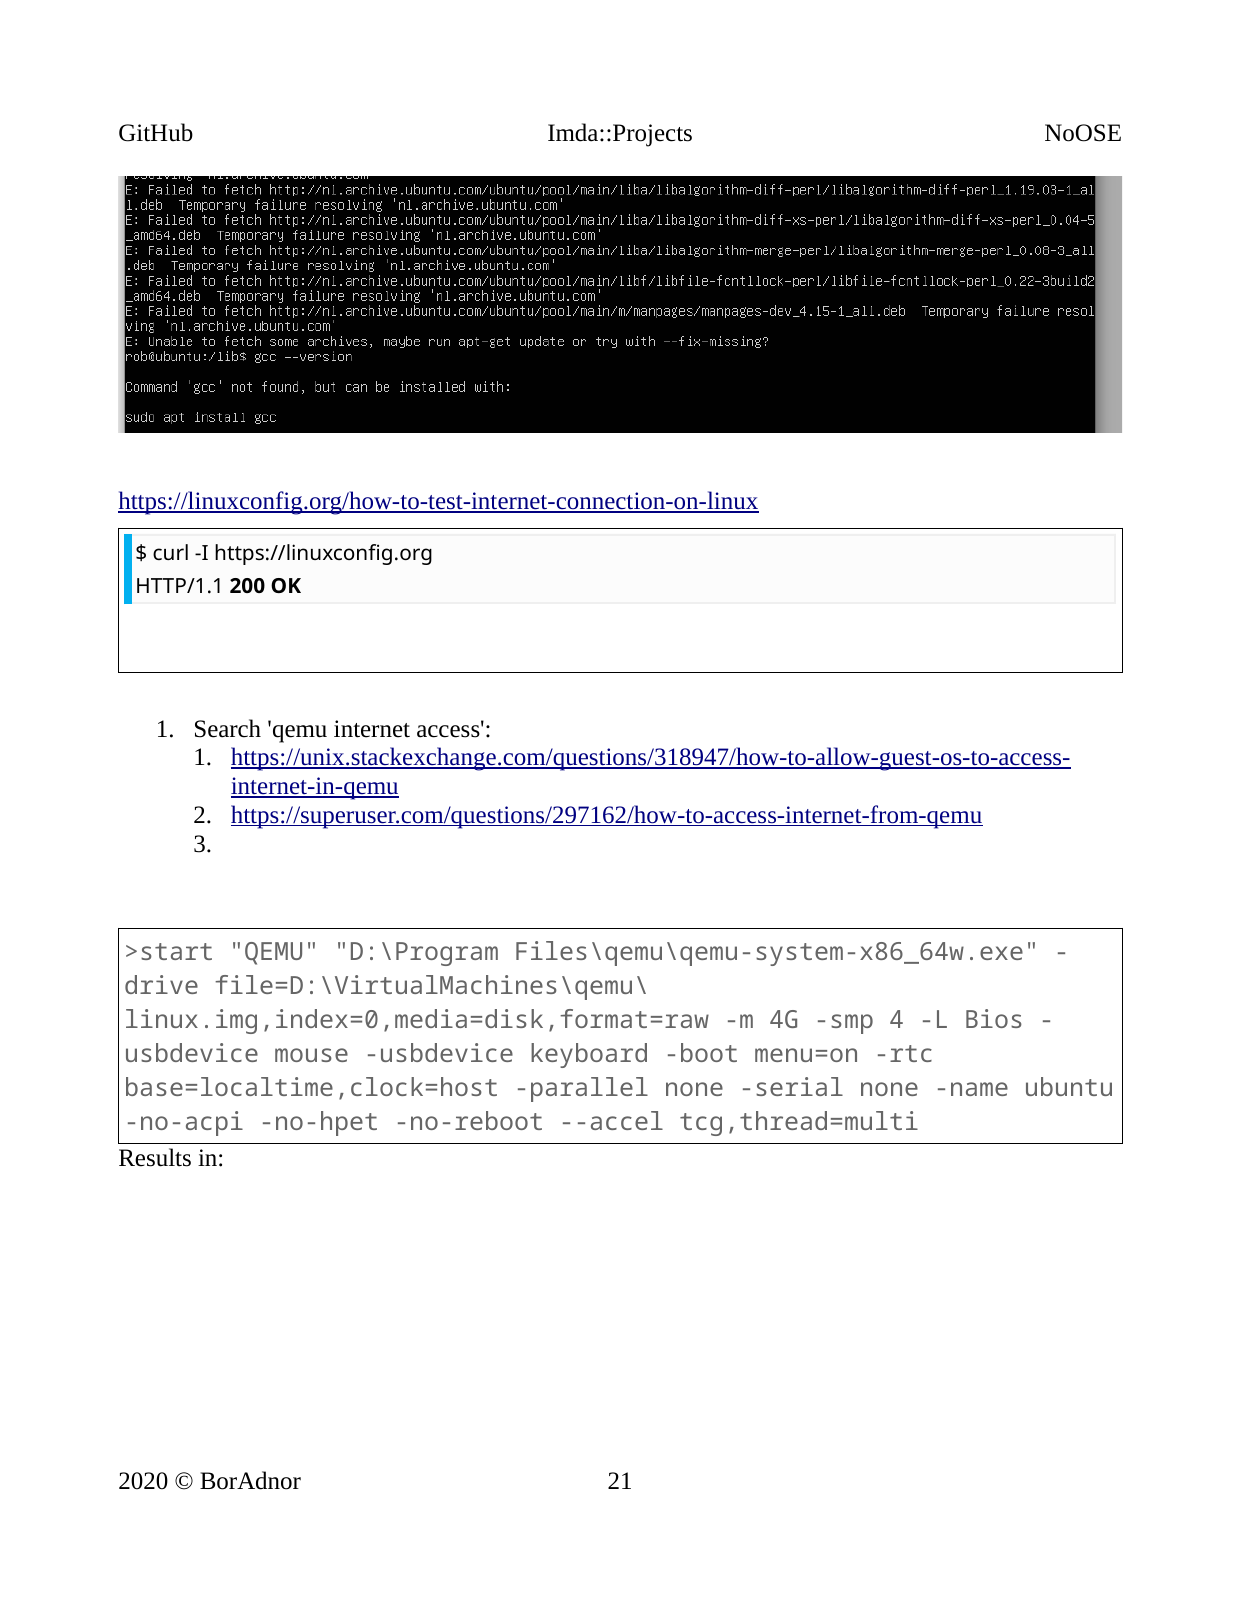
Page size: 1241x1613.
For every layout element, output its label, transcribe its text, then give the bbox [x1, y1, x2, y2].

list Search 'qemu internet access': [156, 714, 1122, 742]
text Results in: [118, 1144, 1122, 1172]
text https://linuxconfig.org/how-to-test-internet-connection-on-linux [118, 486, 1122, 515]
list https://unix.stackexchange.com/questions/318947/how-to-allow-guest-os-to-access-internet-in-qemu [193, 742, 1122, 800]
picture [118, 176, 1123, 433]
table_header >start "QEMU" "D:\Program Files\qemu\qemu-system-x86_64w.exe" -drive file=D:\VirtualMachines\qemu\linux.img,index=0,media=disk,format=raw -m 4G -smp 4 -L Bios -usbdevice mouse -usbdevice keyboard -boot menu=on -rtc base=localtime,clock=host -parallel none -serial none -name ubuntu -no-acpi -no-hpet -no-reboot --accel tcg,thread=multi [119, 929, 1122, 1143]
table_header $ curl -I https://linuxconfig.org HTTP/1.1 200 OK [119, 529, 1122, 672]
list https://superuser.com/questions/297162/how-to-access-internet-from-qemu [193, 800, 1122, 829]
